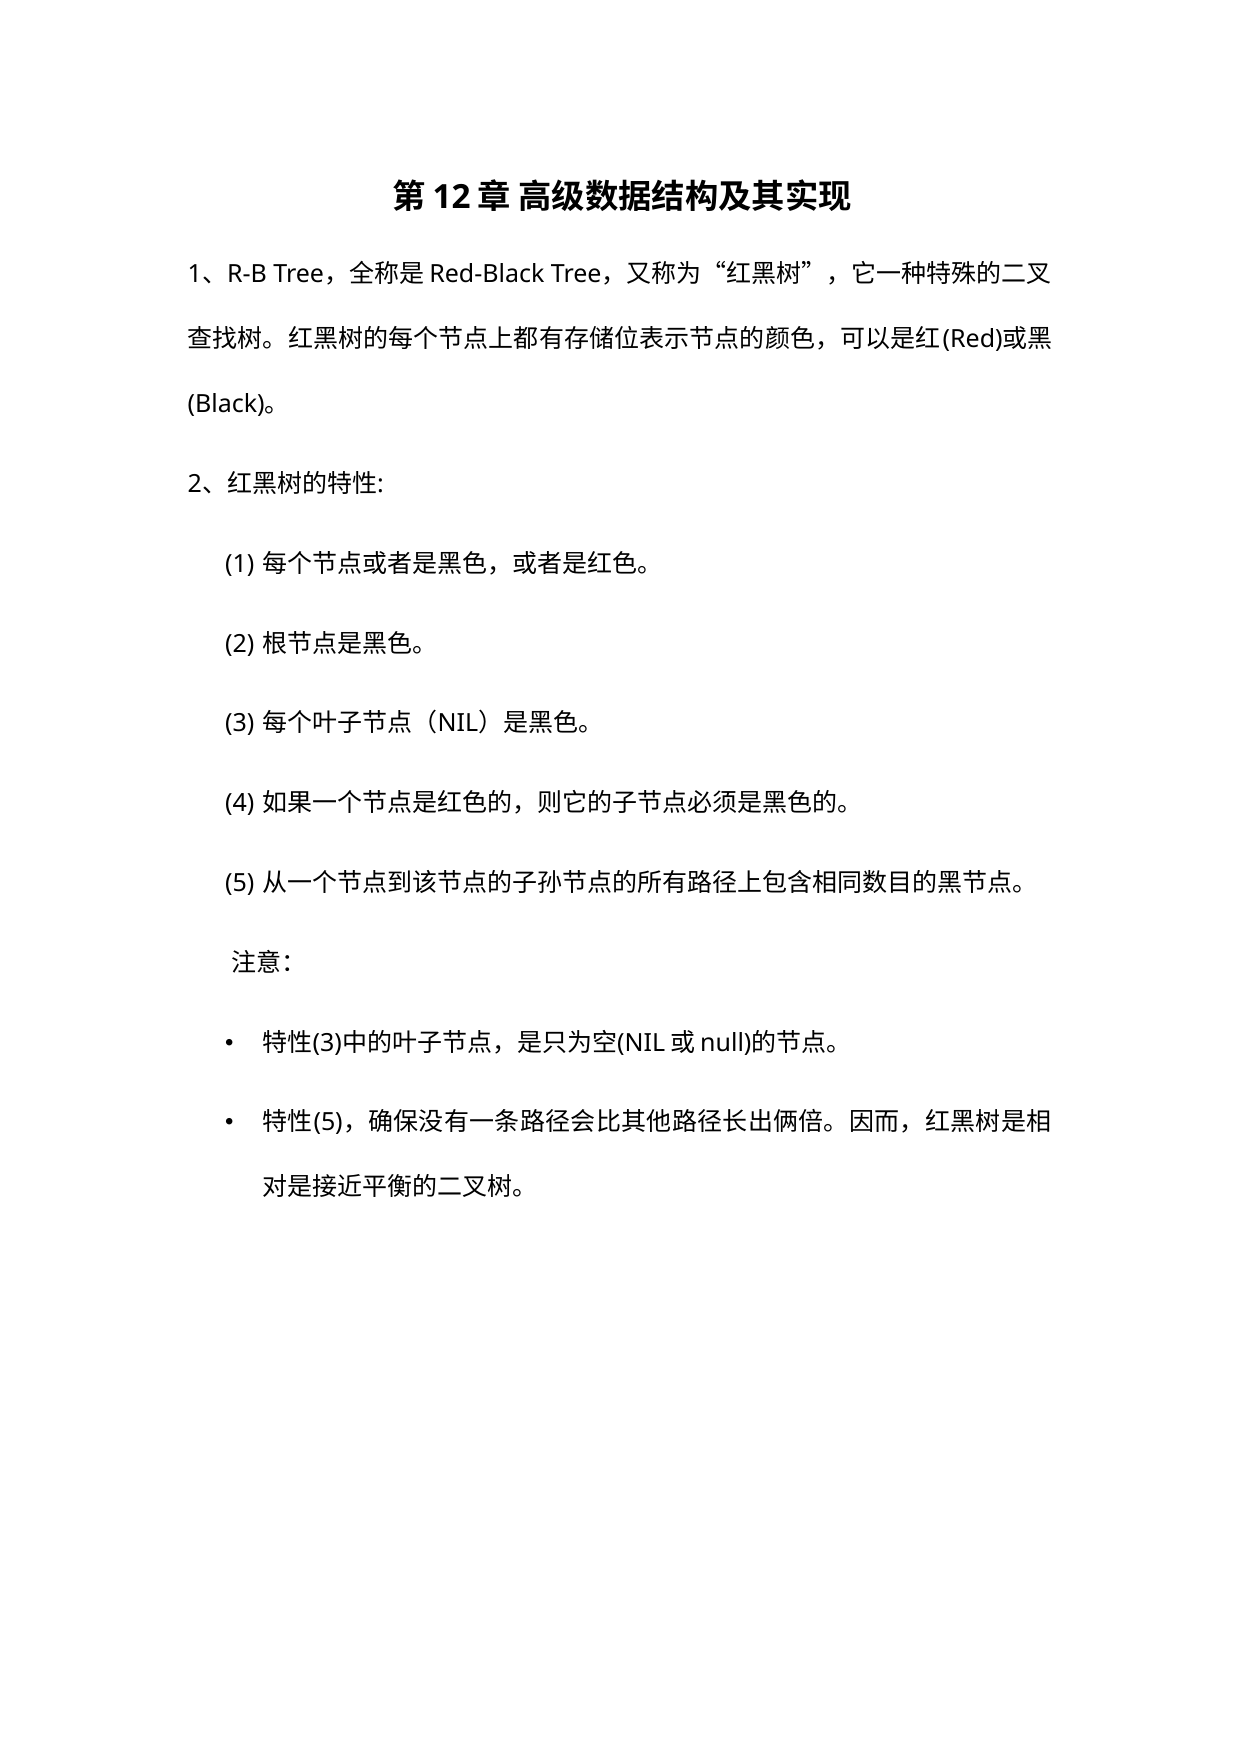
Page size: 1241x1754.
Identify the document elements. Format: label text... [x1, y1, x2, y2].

list 从一个节点到该节点的子孙节点的所有路径上包含相同数目的黑节点。 [225, 848, 1053, 913]
list 每个叶子节点（NIL）是黑色。 [225, 688, 1053, 753]
list 特性(5)，确保没有一条路径会比其他路径长出俩倍。因而，红黑树是相对是接近平衡的二叉树。 [225, 1087, 1053, 1217]
list 特性(3)中的叶子节点，是只为空(NIL或null)的节点。 [225, 1008, 1053, 1073]
list 根节点是黑色。 [225, 609, 1053, 674]
list 红黑树的特性: [187, 449, 1053, 514]
subtitle 第12章 高级数据结构及其实现 [191, 162, 1053, 227]
list 如果一个节点是红色的，则它的子节点必须是黑色的。 [225, 768, 1053, 833]
list 每个节点或者是黑色，或者是红色。 [225, 529, 1053, 594]
text 注意： [187, 928, 1053, 993]
list R-B Tree，全称是Red-Black Tree，又称为“红黑树”，它一种特殊的二叉查找树。红黑树的每个节点上都有存储位表示节点的颜色，可以是红(Red)或黑(Black)。 [187, 239, 1053, 434]
